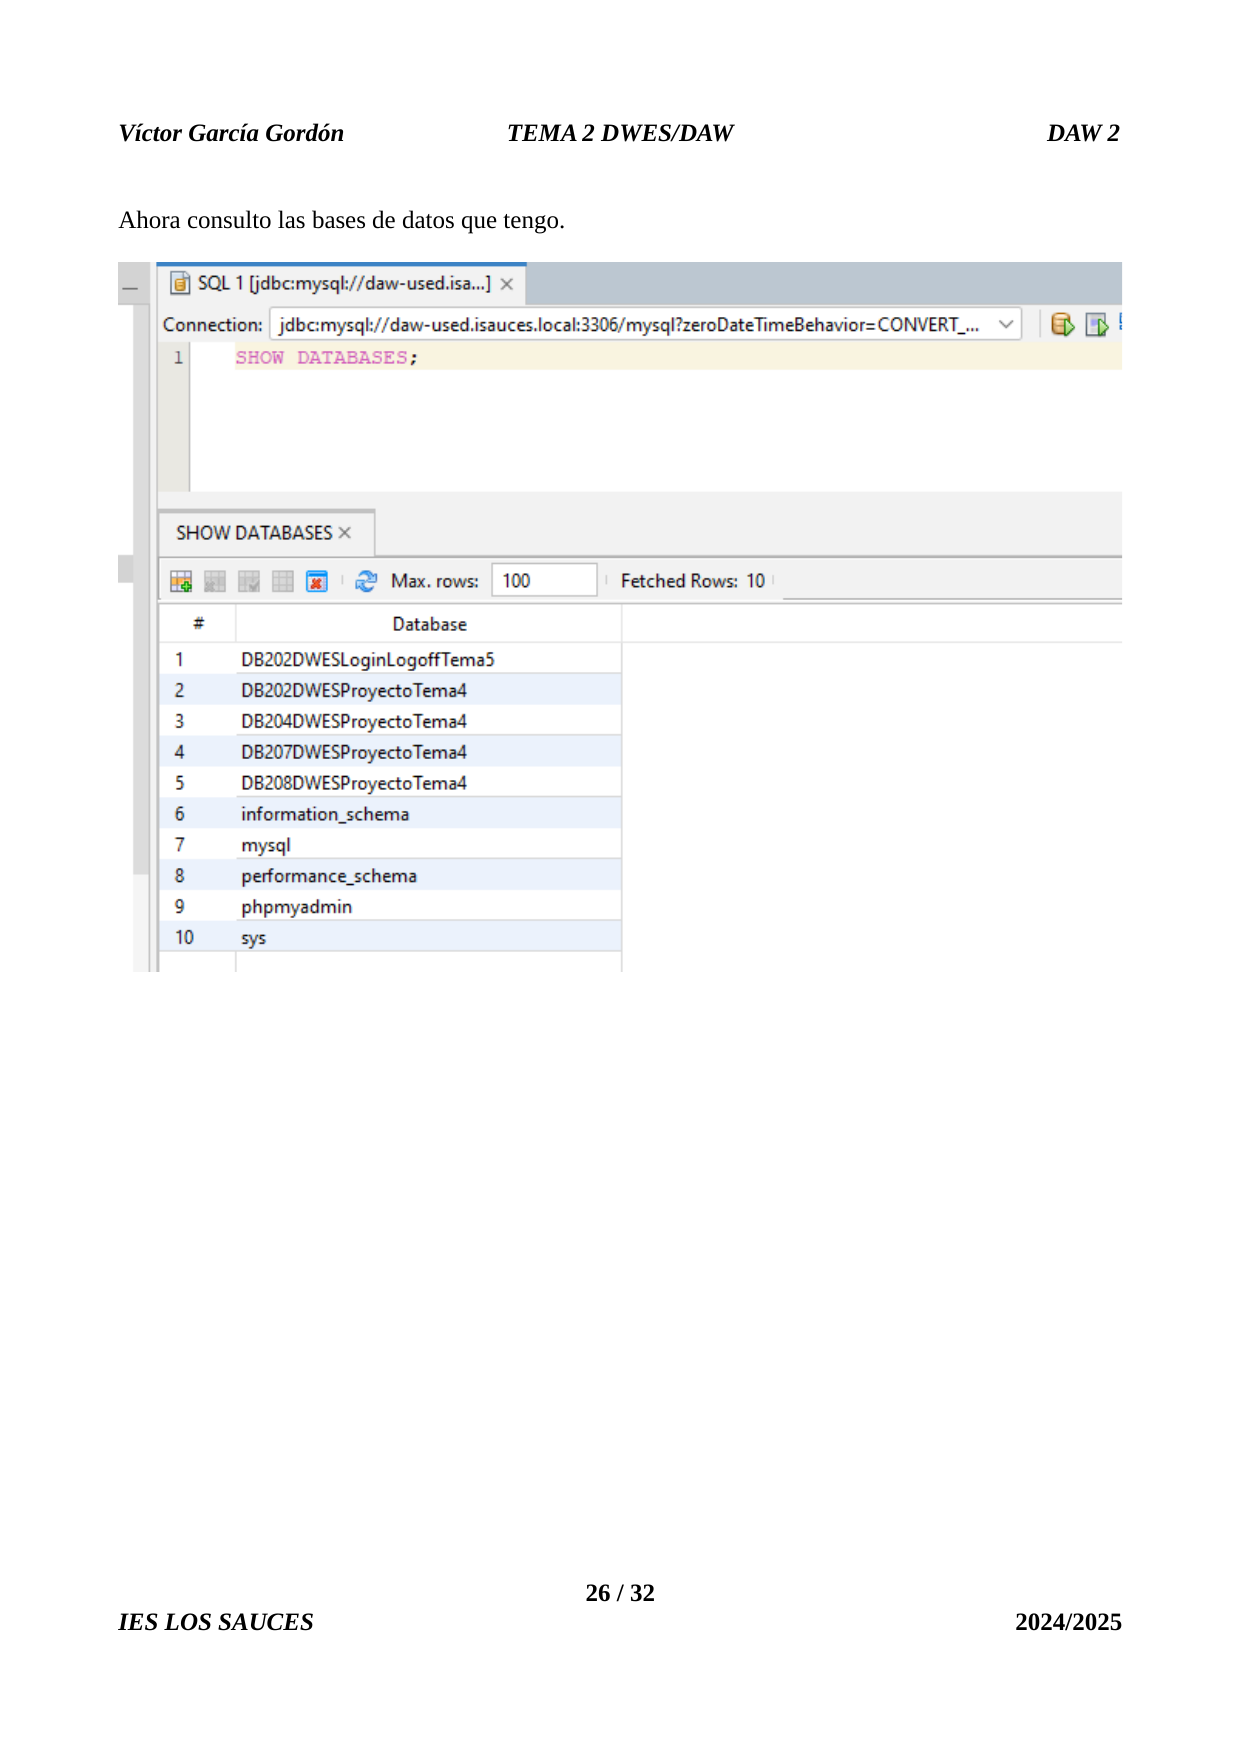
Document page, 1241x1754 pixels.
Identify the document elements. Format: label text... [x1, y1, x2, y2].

picture [118, 262, 1123, 972]
text Ahora consulto las bases de datos que tengo. [118, 205, 1122, 234]
